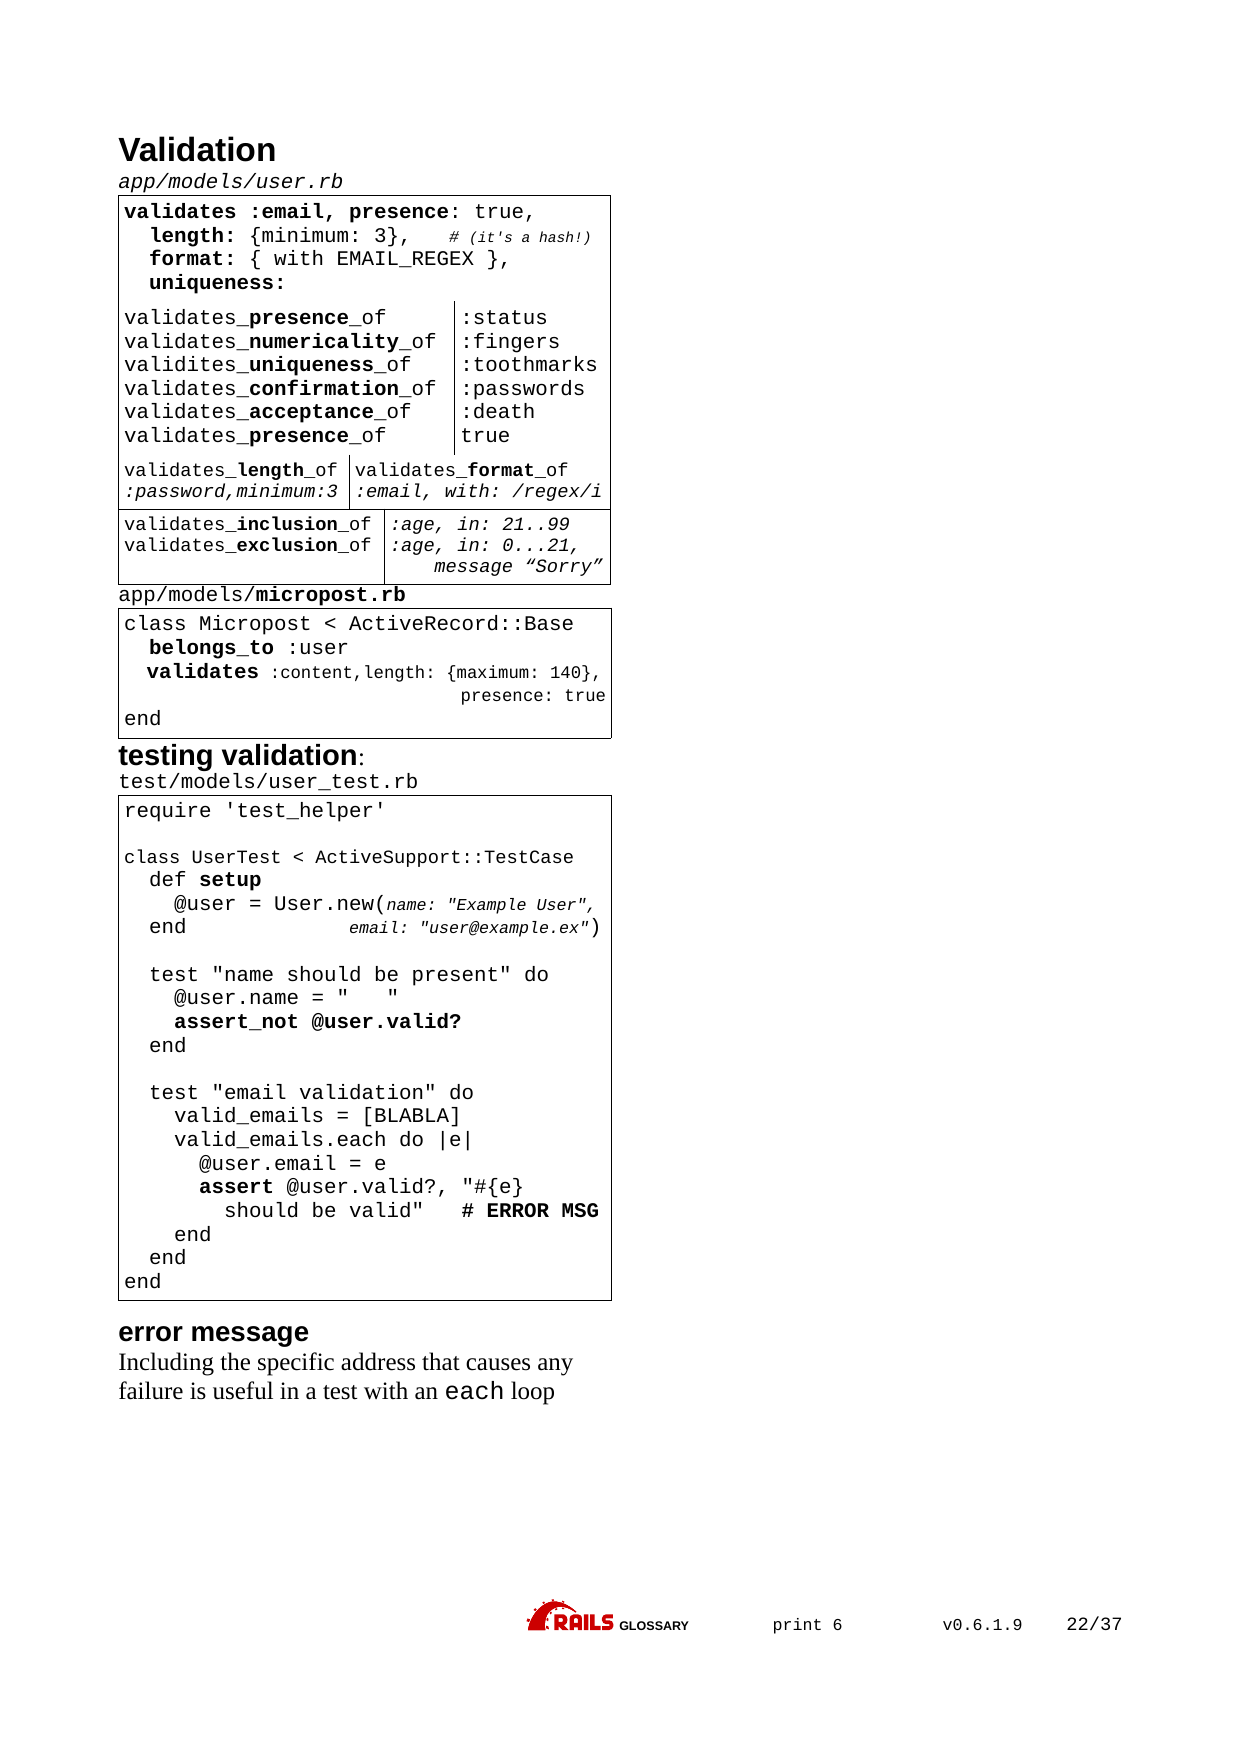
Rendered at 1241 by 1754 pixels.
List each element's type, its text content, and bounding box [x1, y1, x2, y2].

table_header class Micropost < ActiveRecord::Base belongs_to :user validates :content,length: {maximum: 140}, presence: true end [119, 609, 611, 737]
table_cell validates_inclusion_of validates_exclusion_of [119, 510, 384, 584]
text test/models/user_test.rb [118, 771, 611, 795]
table_header validates :email, presence: true, length: {minimum: 3}, # (it's a hash!) format: { with EMAIL_REGEX }, uniqueness: [119, 196, 610, 301]
table_cell :status :fingers :toothmarks :passwords :death true [455, 301, 610, 454]
table_cell validates_format_of :email, with: /regex/i [350, 455, 610, 508]
subtitle Validation [118, 130, 611, 168]
table_cell validates_presence_of validates_numericality_of validites_uniqueness_of validates_confirmation_of validates_acceptance_of validates_presence_of [119, 301, 454, 454]
text app/models/user.rb [118, 171, 611, 195]
text testing validation: [118, 739, 611, 771]
text Including the specific address that causes any failure is useful in a test with an each loop [118, 1347, 611, 1407]
text app/models/micropost.rb [118, 585, 611, 608]
table_cell :age, in: 21..99 :age, in: 0...21, message “Sorry” [385, 510, 610, 584]
table_header require 'test_helper' class UserTest < ActiveSupport::TestCase def setup @user = User.new(name: "Example User", end email: "user@example.ex") test "name should be present" do @user.name = " " assert_not @user.valid? end test "email validation" do valid_emails = [BLABLA] valid_emails.each do |e| @user.email = e assert @user.valid?, "#{e} should be valid" # ERROR MSG end end end [119, 796, 611, 1300]
table_cell validates_length_of :password,minimum:3 [119, 455, 349, 508]
subtitle error message [118, 1315, 611, 1347]
